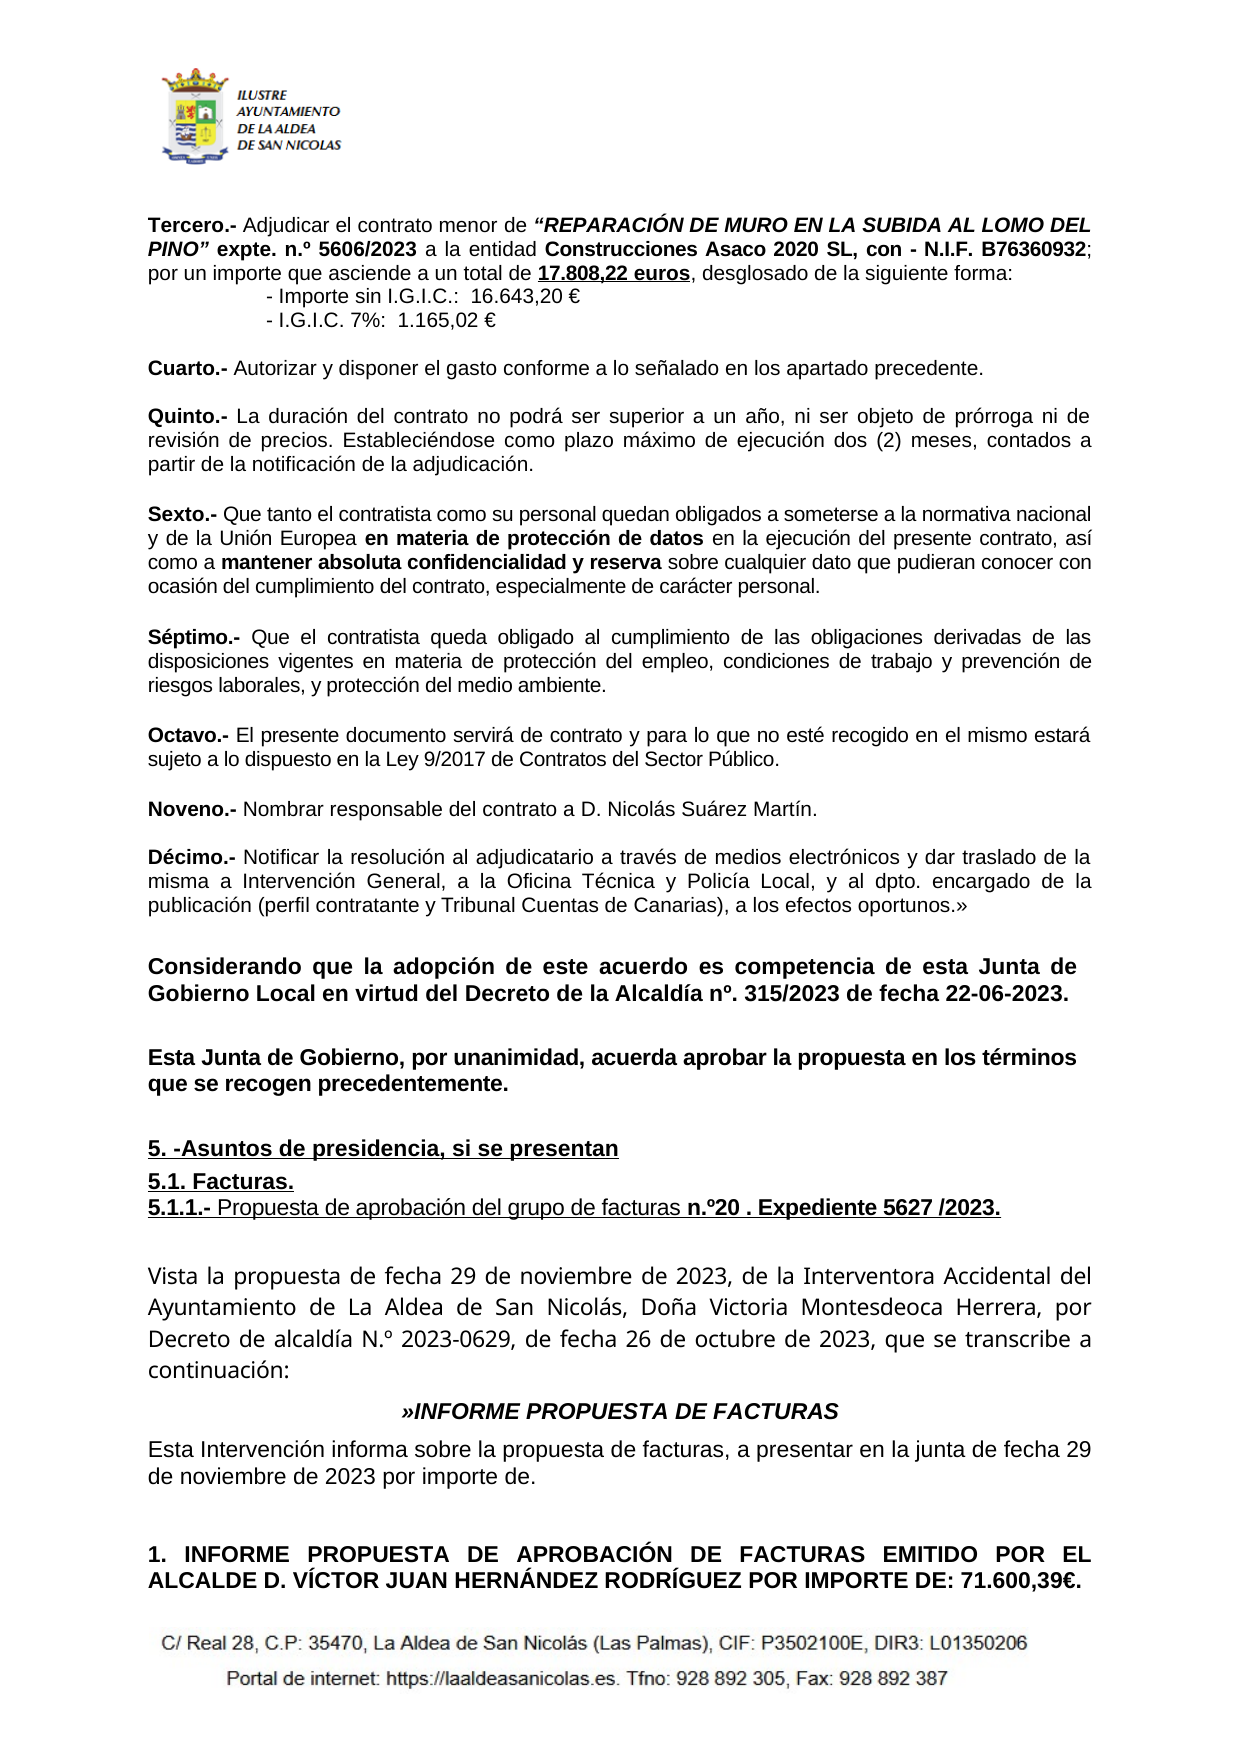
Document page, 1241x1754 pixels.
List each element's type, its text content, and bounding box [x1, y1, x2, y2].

text Esta Intervención informa sobre la propuesta de facturas, a presentar en la junta de fecha 29 de noviembre de 2023 por importe de. [148, 1436, 1093, 1489]
text 1. INFORME PROPUESTA DE APROBACIÓN DE FACTURAS EMITIDO POR EL ALCALDE D. VÍCTOR JUAN HERNÁNDEZ RODRÍGUEZ POR IMPORTE DE: 71.600,39€. [148, 1541, 1093, 1593]
text Octavo.- El presente documento servirá de contrato y para lo que no esté recogido en el mismo estará sujeto a lo dispuesto en la Ley 9/2017 de Contratos del Sector Público. [148, 723, 1093, 771]
text Esta Junta de Gobierno, por unanimidad, acuerda aprobar la propuesta en los términos que se recogen precedentemente. [148, 1043, 1078, 1096]
text - I.G.I.C. 7%: 1.165,02 € [148, 308, 1022, 332]
text Cuarto.- Autorizar y disponer el gasto conforme a lo señalado en los apartado precedente. [148, 356, 1093, 380]
text Décimo.- Notificar la resolución al adjudicatario a través de medios electrónicos y dar traslado de la misma a Intervención General, a la Oficina Técnica y Policía Local, y al dpto. encargado de la publicación (perfil contratante y Tribunal Cuentas de Canarias), a los efectos oportunos.» [148, 845, 1093, 917]
picture [148, 60, 357, 172]
picture [149, 1627, 1034, 1694]
text Tercero.- Adjudicar el contrato menor de “REPARACIÓN DE MURO EN LA SUBIDA AL LOMO DEL PINO” expte. n.º 5606/2023 a la entidad Construcciones Asaco 2020 SL, con - N.I.F. B76360932; por un importe que asciende a un total de 17.808,22 euros, desglosado de la siguiente forma: [148, 212, 1093, 284]
text Considerando que la adopción de este acuerdo es competencia de esta Junta de Gobierno Local en virtud del Decreto de la Alcaldía nº. 315/2023 de fecha 22-06-2023. [148, 953, 1078, 1006]
text Quinto.- La duración del contrato no podrá ser superior a un año, ni ser objeto de prórroga ni de revisión de precios. Estableciéndose como plazo máximo de ejecución dos (2) meses, contados a partir de la notificación de la adjudicación. [148, 404, 1093, 476]
text 5.1.1.- Propuesta de aprobación del grupo de facturas n.º20 . Expediente 5627 /2023. [148, 1194, 1093, 1221]
text Vista la propuesta de fecha 29 de noviembre de 2023, de la Interventora Accidental del Ayuntamiento de La Aldea de San Nicolás, Doña Victoria Montesdeoca Herrera, por Decreto de alcaldía N.º 2023-0629, de fecha 26 de octubre de 2023, que se transcribe a continuación: [148, 1260, 1093, 1385]
text Séptimo.- Que el contratista queda obligado al cumplimiento de las obligaciones derivadas de las disposiciones vigentes en materia de protección del empleo, condiciones de trabajo y prevención de riesgos laborales, y protección del medio ambiente. [148, 624, 1093, 696]
text 5. -Asuntos de presidencia, si se presentan [148, 1135, 1093, 1161]
text Noveno.- Nombrar responsable del contrato a D. Nicolás Suárez Martín. [148, 797, 1093, 821]
text - Importe sin I.G.I.C.: 16.643,20 € [148, 284, 1093, 308]
text Sexto.- Que tanto el contratista como su personal quedan obligados a someterse a la normativa nacional y de la Unión Europea en materia de protección de datos en la ejecución del presente contrato, así como a mantener absoluta confidencialidad y reserva sobre cualquier dato que pudieran conocer con ocasión del cumplimiento del contrato, especialmente de carácter personal. [148, 502, 1093, 598]
text »INFORME PROPUESTA DE FACTURAS [148, 1398, 1093, 1424]
text 5.1. Facturas. [148, 1168, 1093, 1194]
